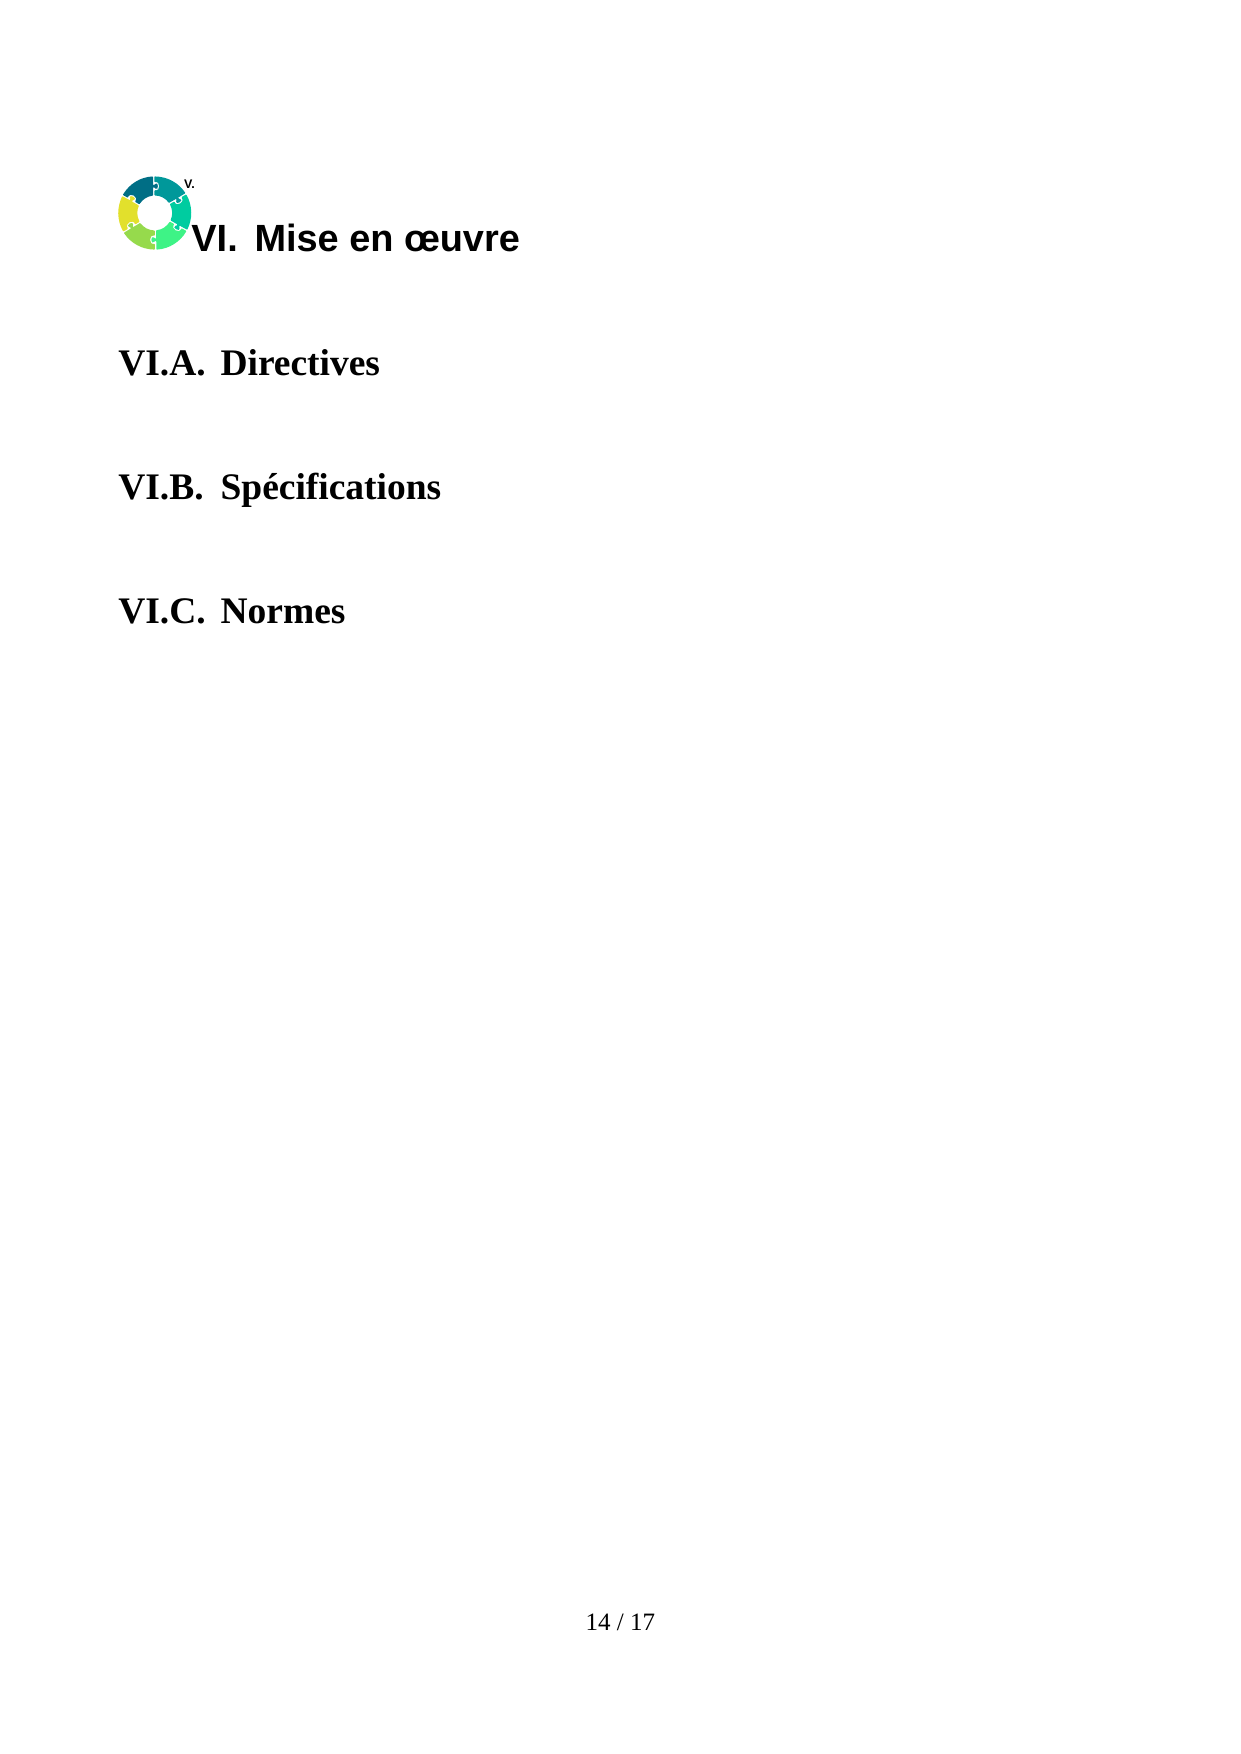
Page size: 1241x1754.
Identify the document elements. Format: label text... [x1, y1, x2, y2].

subtitle Mise en œuvre [118, 216, 1122, 259]
subtitle Directives [118, 340, 1122, 383]
subtitle Normes [118, 588, 1122, 632]
subtitle Spécifications [118, 464, 1122, 507]
